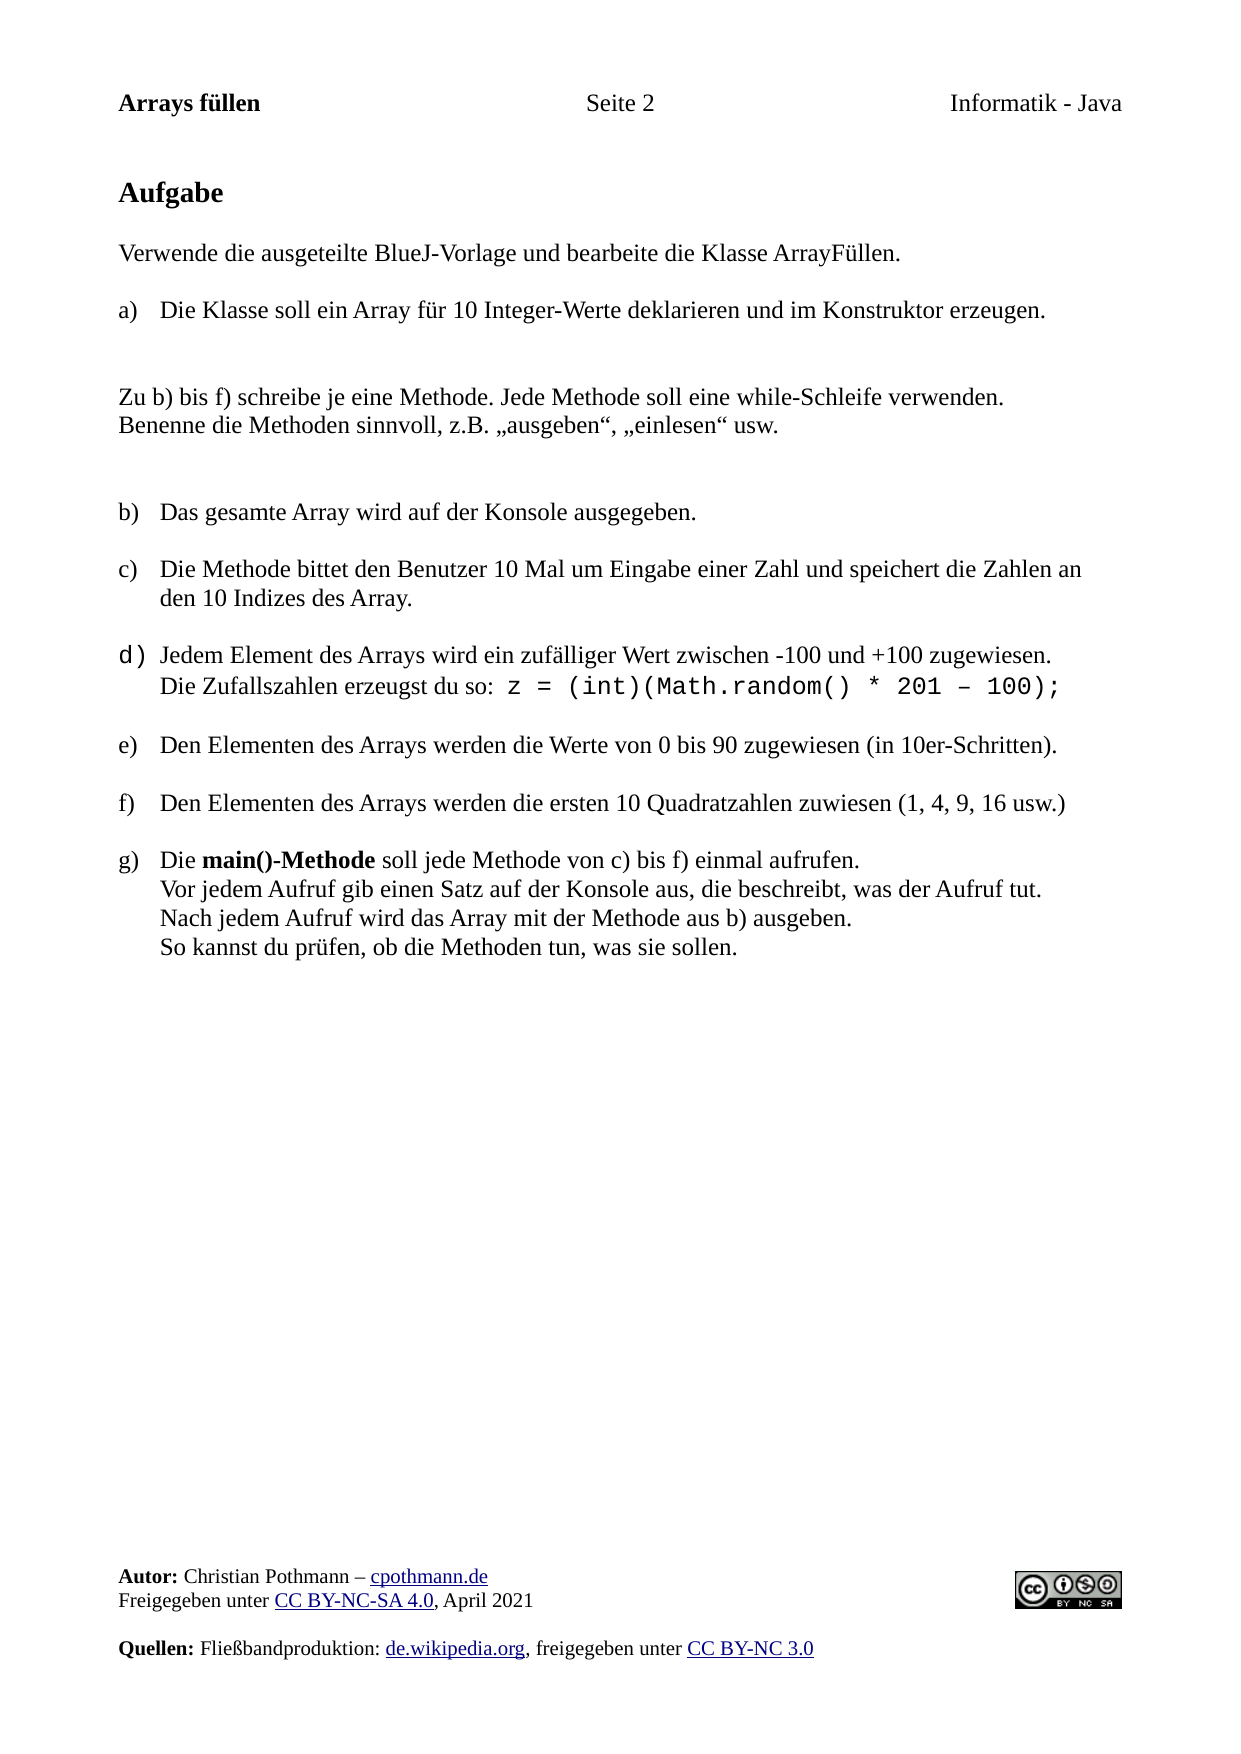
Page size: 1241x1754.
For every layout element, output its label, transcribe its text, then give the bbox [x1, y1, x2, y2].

text Aufgabe [118, 176, 1122, 209]
text Verwende die ausgeteilte BlueJ-Vorlage und bearbeite die Klasse ArrayFüllen. [118, 238, 1122, 267]
text Autor: Christian Pothmann – cpothmann.de [118, 1564, 1122, 1588]
list Die Klasse soll ein Array für 10 Integer-Werte deklarieren und im Konstruktor erzeugen. [118, 295, 1122, 324]
text Zu b) bis f) schreibe je eine Methode. Jede Methode soll eine while-Schleife verwenden. [118, 382, 1122, 410]
list Jedem Element des Arrays wird ein zufälliger Wert zwischen -100 und +100 zugewiesen. Die Zufallszahlen erzeugst du so: z = (int)(Math.random() * 201 – 100); [118, 640, 1122, 702]
list Die Methode bittet den Benutzer 10 Mal um Eingabe einer Zahl und speichert die Zahlen an den 10 Indizes des Array. [118, 554, 1122, 612]
list Den Elementen des Arrays werden die ersten 10 Quadratzahlen zuwiesen (1, 4, 9, 16 usw.) [118, 788, 1122, 817]
list Den Elementen des Arrays werden die Werte von 0 bis 90 zugewiesen (in 10er-Schritten). [118, 730, 1122, 759]
list Das gesamte Array wird auf der Konsole ausgegeben. [118, 497, 1122, 525]
text Benenne die Methoden sinnvoll, z.B. „ausgeben“, „einlesen“ usw. [118, 410, 1122, 439]
text Quellen: Fließbandproduktion: de.wikipedia.org, freigegeben unter CC BY-NC 3.0 [118, 1636, 1122, 1660]
text Freigegeben unter CC BY-NC-SA 4.0, April 2021 [118, 1588, 1122, 1612]
picture [1015, 1571, 1122, 1609]
list Die main()-Methode soll jede Methode von c) bis f) einmal aufrufen. Vor jedem Aufruf gib einen Satz auf der Konsole aus, die beschreibt, was der Aufruf tut. Nach jedem Aufruf wird das Array mit der Methode aus b) ausgeben. So kannst du prüfen, ob die Methoden tun, was sie sollen. [118, 845, 1122, 960]
